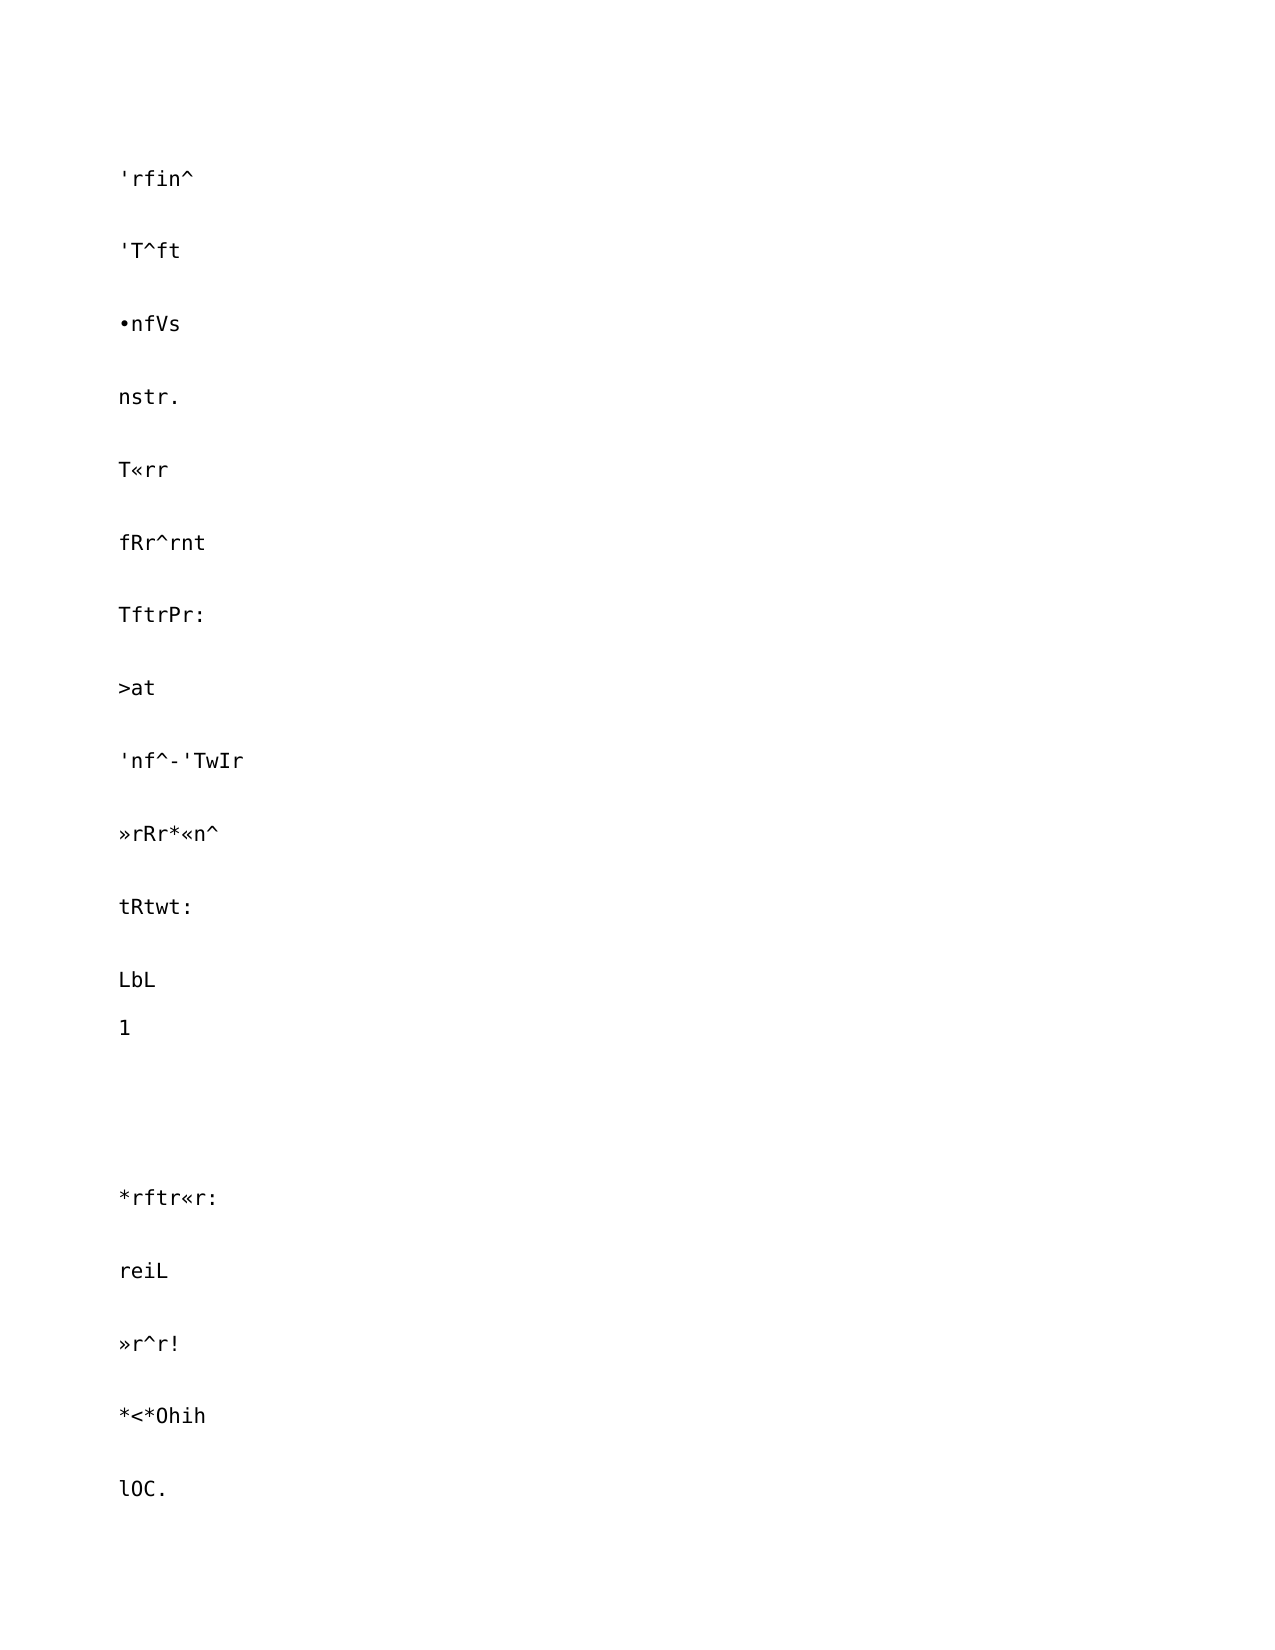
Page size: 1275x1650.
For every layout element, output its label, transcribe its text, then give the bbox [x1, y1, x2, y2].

text 'nf^-'TwIr [118, 749, 1157, 773]
text 'rfin^ [118, 167, 1157, 191]
text nstr. [118, 385, 1157, 409]
text »r^r! [118, 1332, 1157, 1356]
text LbL [118, 968, 1157, 992]
text »rRr*«n^ [118, 822, 1157, 846]
text lOC. [118, 1477, 1157, 1502]
text reiL [118, 1259, 1157, 1283]
text •nfVs [118, 312, 1157, 337]
text fRr^rnt [118, 531, 1157, 555]
text TftrPr: [118, 603, 1157, 628]
text *rftr«r: [118, 1186, 1157, 1210]
text *<*Ohih [118, 1404, 1157, 1429]
text 1 [118, 1016, 1157, 1040]
text T«rr [118, 458, 1157, 482]
text >at [118, 676, 1157, 701]
text 'T^ft [118, 239, 1157, 264]
text tRtwt: [118, 895, 1157, 919]
